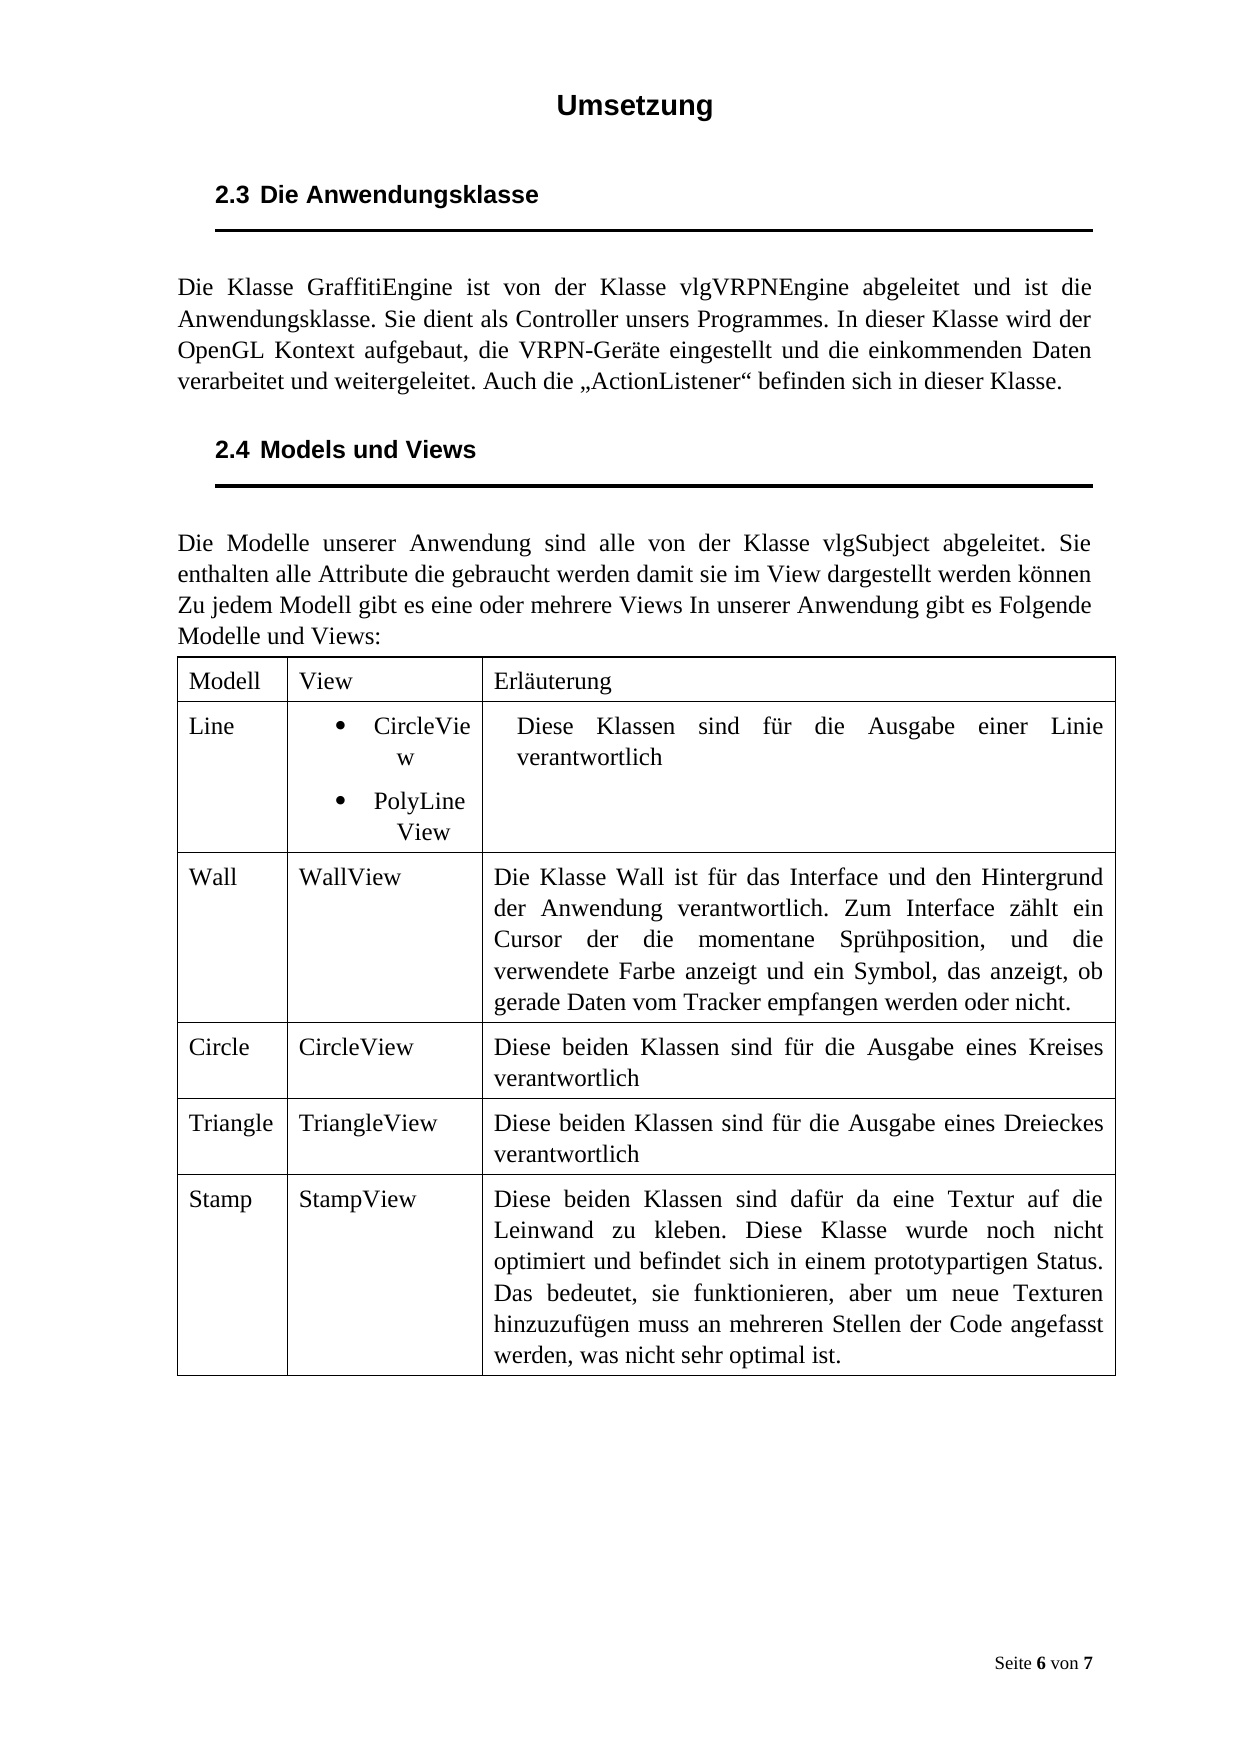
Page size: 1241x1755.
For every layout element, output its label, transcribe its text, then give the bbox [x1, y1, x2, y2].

table_cell Diese Klassen sind für die Ausgabe einer Linie verantwortlich [483, 702, 1115, 852]
table_cell CircleView PolyLineView [288, 702, 482, 852]
subtitle Die Anwendungsklasse [215, 177, 1093, 229]
table_cell CircleView [288, 1023, 482, 1098]
table_cell Line [178, 702, 287, 852]
table_cell Stamp [178, 1175, 287, 1375]
table_cell Triangle [178, 1099, 287, 1174]
table_cell Diese beiden Klassen sind für die Ausgabe eines Kreises verantwortlich [483, 1023, 1115, 1098]
text Die Klasse GraffitiEngine ist von der Klasse vlgVRPNEngine abgeleitet und ist die Anwendungsklasse. Sie dient als Controller unsers Programmes. In dieser Klasse wird der OpenGL Kontext aufgebaut, die VRPN-Geräte eingestellt und die einkommenden Daten verarbeitet und weitergeleitet. Auch die „ActionListener“ befinden sich in dieser Klasse. [177, 270, 1093, 395]
subtitle Models und Views [215, 432, 1093, 484]
table_cell Die Klasse Wall ist für das Interface und den Hintergrund der Anwendung verantwortlich. Zum Interface zählt ein Cursor der die momentane Sprühposition, und die verwendete Farbe anzeigt und ein Symbol, das anzeigt, ob gerade Daten vom Tracker empfangen werden oder nicht. [483, 853, 1115, 1022]
table_header Erläuterung [483, 658, 1115, 701]
table_cell TriangleView [288, 1099, 482, 1174]
table_cell Circle [178, 1023, 287, 1098]
table_header View [288, 658, 482, 701]
table_header Modell [178, 658, 287, 701]
subtitle Umsetzung [177, 87, 1093, 121]
table_cell Diese beiden Klassen sind für die Ausgabe eines Dreieckes verantwortlich [483, 1099, 1115, 1174]
table_cell Diese beiden Klassen sind dafür da eine Textur auf die Leinwand zu kleben. Diese Klasse wurde noch nicht optimiert und befindet sich in einem prototypartigen Status. Das bedeutet, sie funktionieren, aber um neue Texturen hinzuzufügen muss an mehreren Stellen der Code angefasst werden, was nicht sehr optimal ist. [483, 1175, 1115, 1375]
text Die Modelle unserer Anwendung sind alle von der Klasse vlgSubject abgeleitet. Sie enthalten alle Attribute die gebraucht werden damit sie im View dargestellt werden können Zu jedem Modell gibt es eine oder mehrere Views In unserer Anwendung gibt es Folgende Modelle und Views: [177, 525, 1093, 650]
table_cell StampView [288, 1175, 482, 1375]
table_cell WallView [288, 853, 482, 1022]
table_cell Wall [178, 853, 287, 1022]
